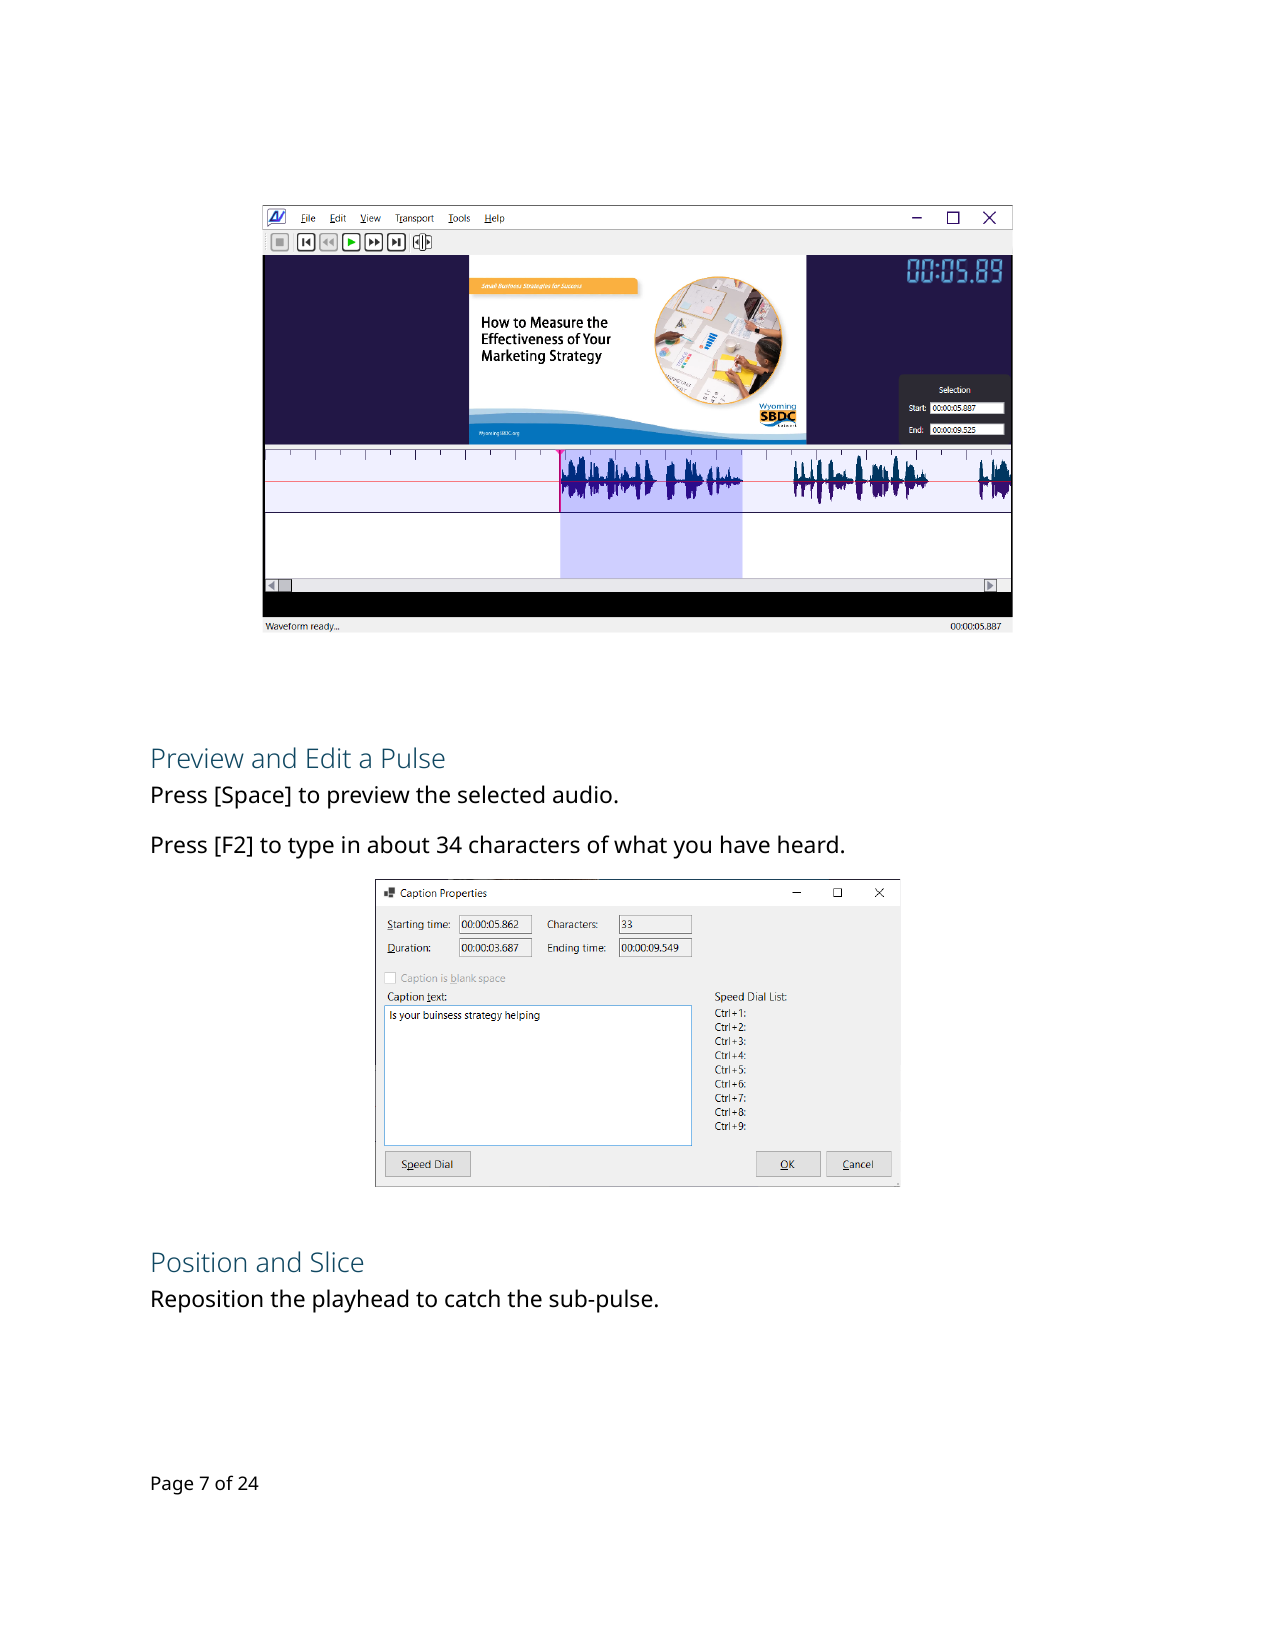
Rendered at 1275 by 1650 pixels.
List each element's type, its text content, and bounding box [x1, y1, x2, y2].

picture [375, 879, 901, 1187]
subtitle Position and Slice [150, 1243, 1125, 1280]
subtitle Preview and Edit a Pulse [150, 739, 1125, 776]
text Reposition the playhead to catch the sub-pulse. [150, 1282, 1125, 1314]
picture [262, 205, 1013, 633]
text Press [F2] to type in about 34 characters of what you have heard. [150, 829, 1125, 860]
text Press [Space] to preview the selected audio. [150, 779, 1125, 810]
